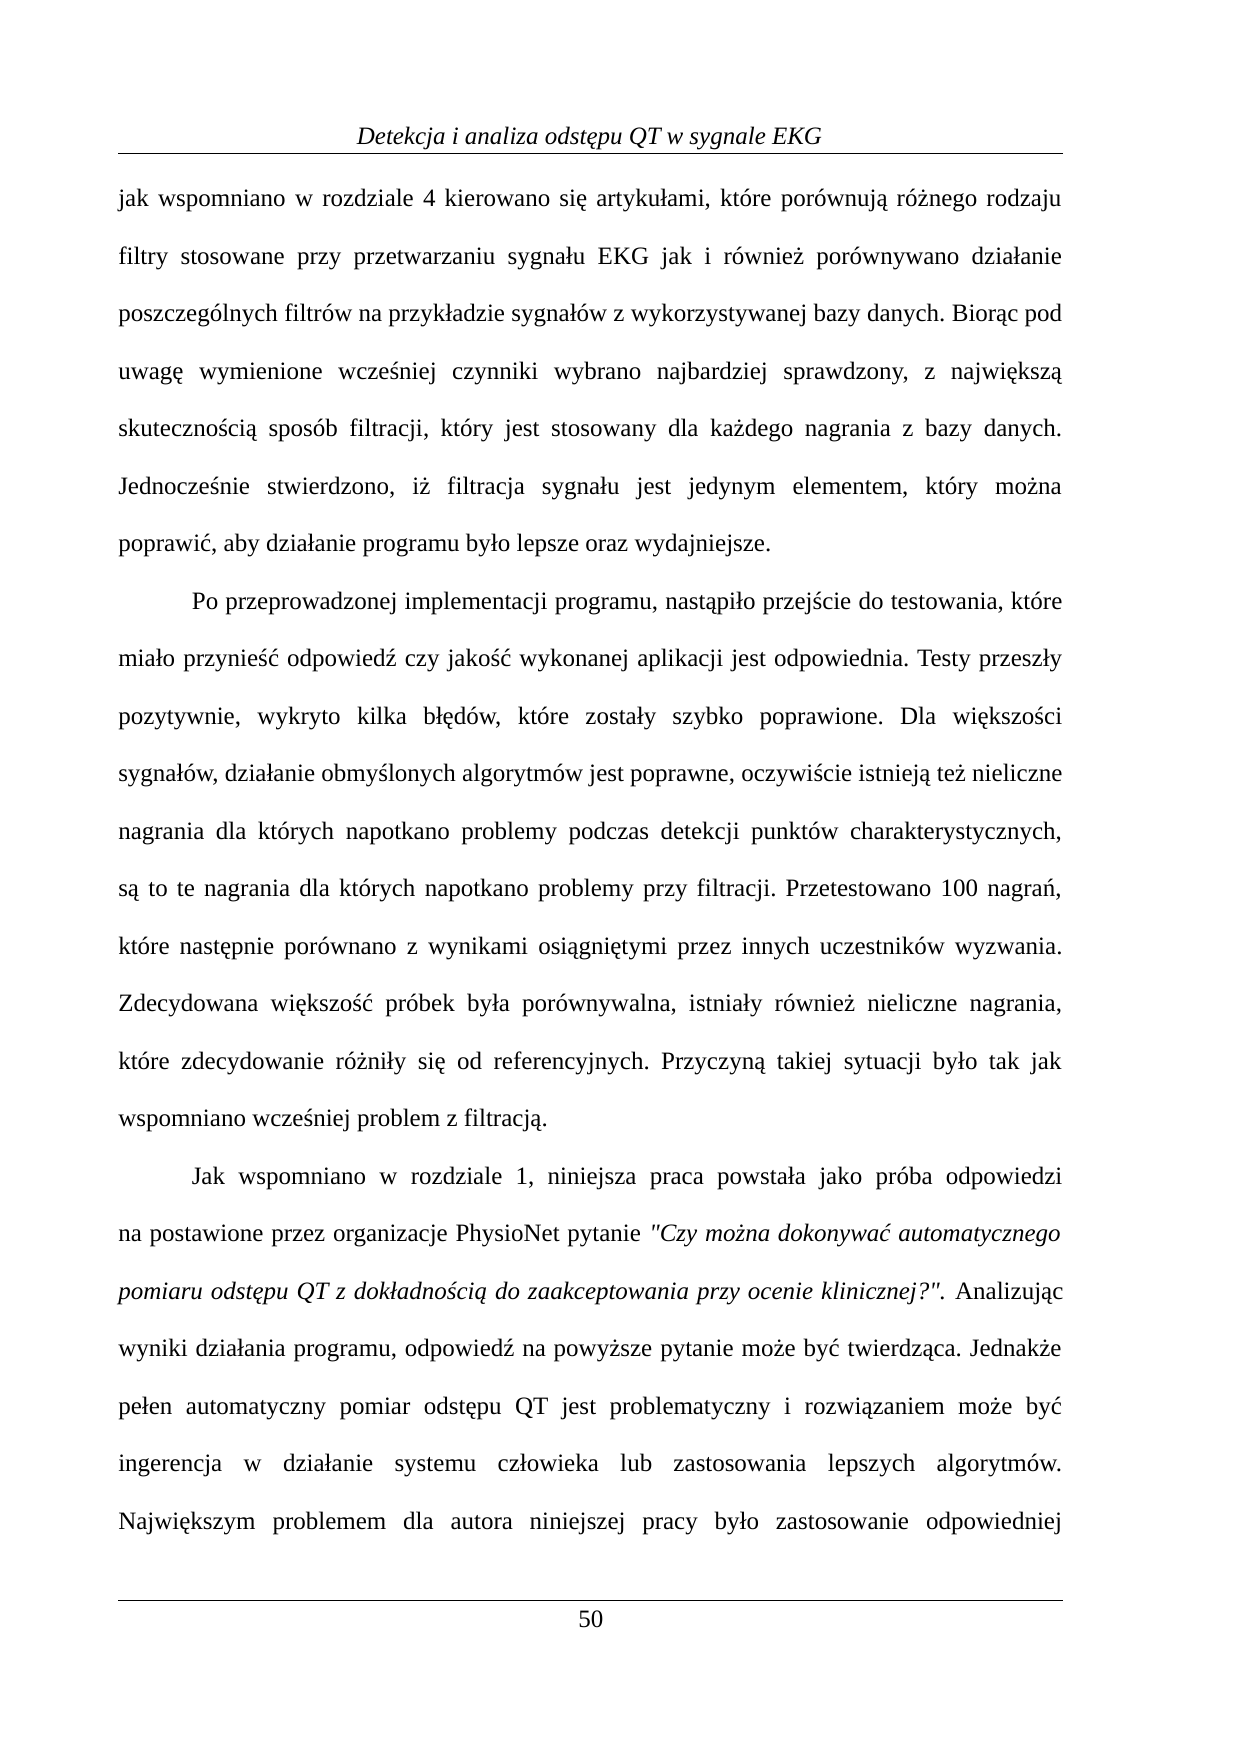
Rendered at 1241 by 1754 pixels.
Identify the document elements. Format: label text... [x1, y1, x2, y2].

text jak wspomniano w rozdziale 4 kierowano się artykułami, które porównują różnego rodzaju filtry stosowane przy przetwarzaniu sygnału EKG jak i również porównywano działanie poszczególnych filtrów na przykładzie sygnałów z wykorzystywanej bazy danych. Biorąc pod uwagę wymienione wcześniej czynniki wybrano najbardziej sprawdzony, z największą skutecznością sposób filtracji, który jest stosowany dla każdego nagrania z bazy danych. Jednocześnie stwierdzono, iż filtracja sygnału jest jedynym elementem, który można poprawić, aby działanie programu było lepsze oraz wydajniejsze. [118, 183, 1063, 557]
text Po przeprowadzonej implementacji programu, nastąpiło przejście do testowania, które miało przynieść odpowiedź czy jakość wykonanej aplikacji jest odpowiednia. Testy przeszły pozytywnie, wykryto kilka błędów, które zostały szybko poprawione. Dla większości sygnałów, działanie obmyślonych algorytmów jest poprawne, oczywiście istnieją też nieliczne nagrania dla których napotkano problemy podczas detekcji punktów charakterystycznych, są to te nagrania dla których napotkano problemy przy filtracji. Przetestowano 100 nagrań, które następnie porównano z wynikami osiągniętymi przez innych uczestników wyzwania. Zdecydowana większość próbek była porównywalna, istniały również nieliczne nagrania, które zdecydowanie różniły się od referencyjnych. Przyczyną takiej sytuacji było tak jak wspomniano wcześniej problem z filtracją. [118, 571, 1063, 1132]
text Jak wspomniano w rozdziale 1, niniejsza praca powstała jako próba odpowiedzi na postawione przez organizacje PhysioNet pytanie "Czy można dokonywać automatycznego pomiaru odstępu QT z dokładnością do zaakceptowania przy ocenie klinicznej?". Analizując wyniki działania programu, odpowiedź na powyższe pytanie może być twierdząca. Jednakże pełen automatyczny pomiar odstępu QT jest problematyczny i rozwiązaniem może być ingerencja w działanie systemu człowieka lub zastosowania lepszych algorytmów. Największym problemem dla autora niniejszej pracy było zastosowanie odpowiedniej [118, 1146, 1063, 1534]
